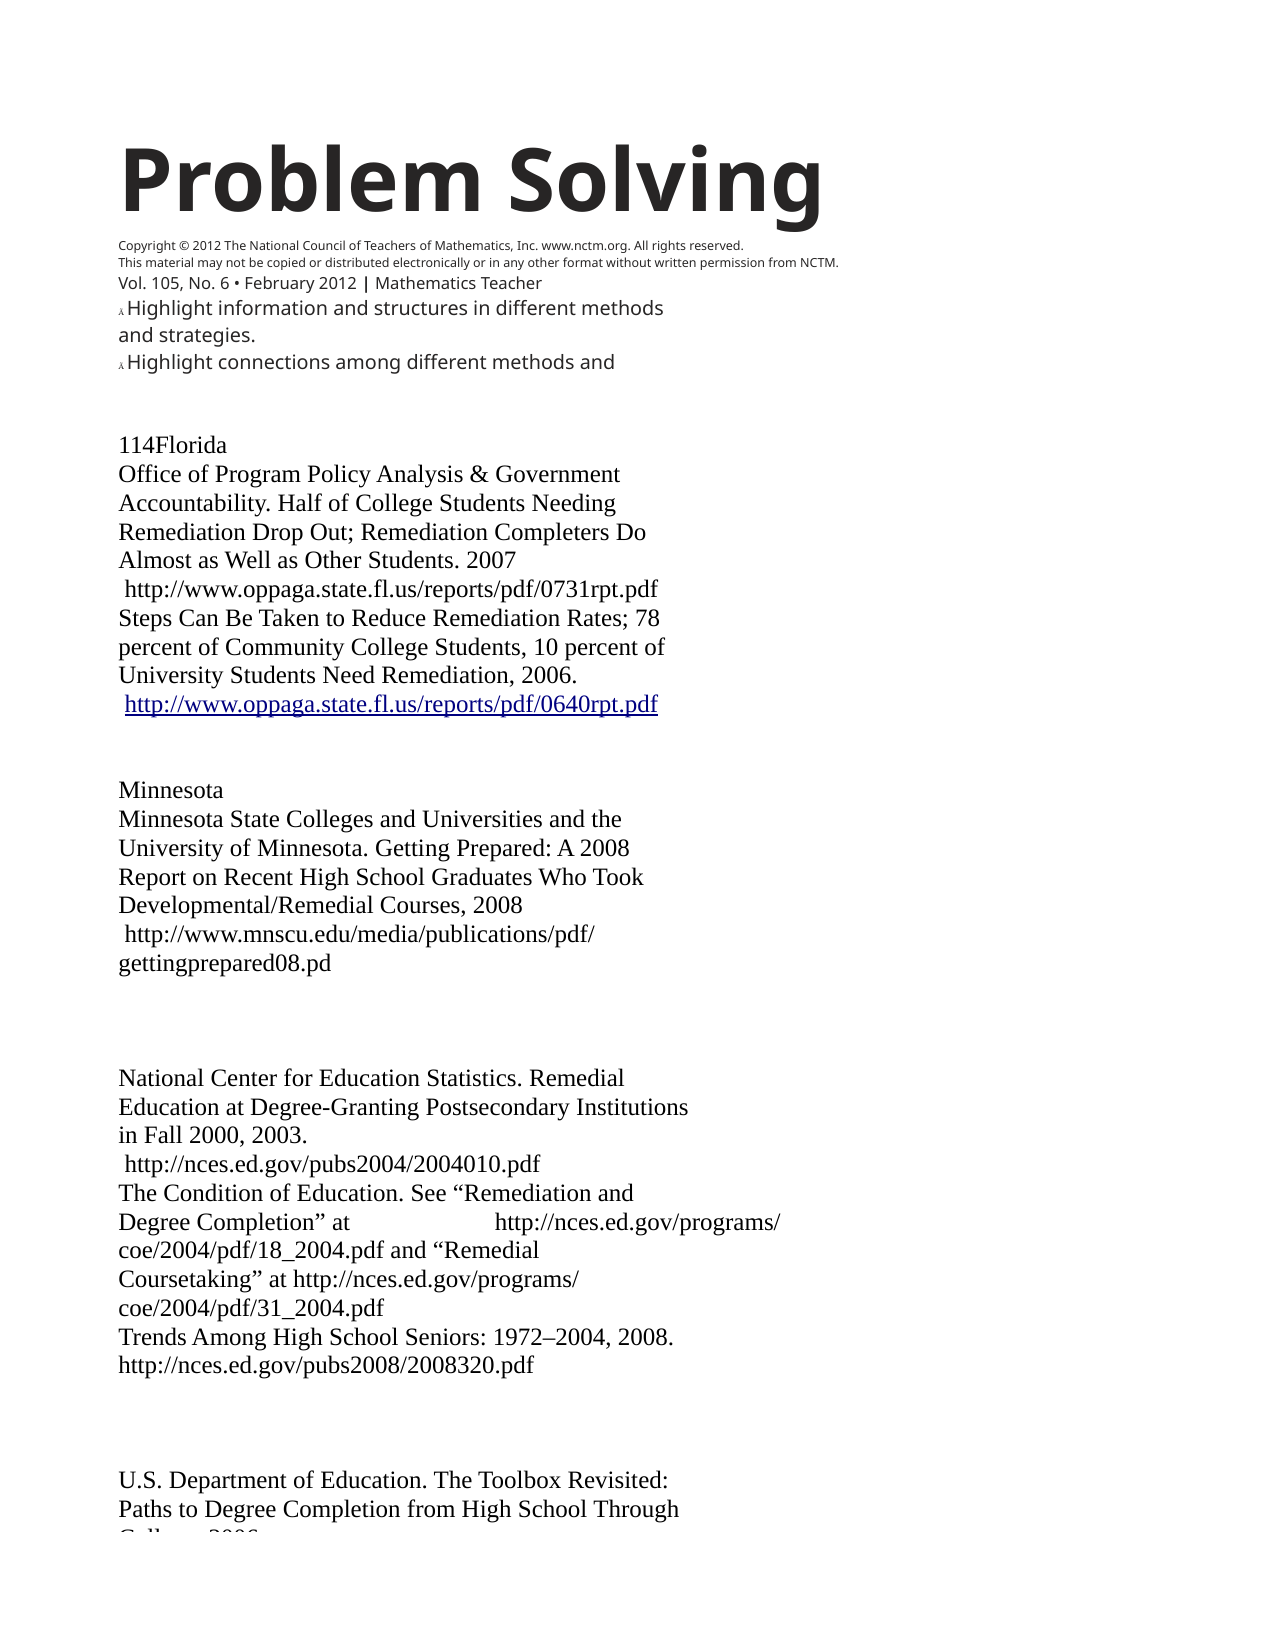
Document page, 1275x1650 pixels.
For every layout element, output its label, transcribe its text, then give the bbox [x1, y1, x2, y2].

text Copyright © 2012 The National Council of Teachers of Mathematics, Inc. www.nctm.org. All rights reserved. [118, 237, 1157, 254]
text Vol. 105, No. 6 • February 2012 | Mathematics Teacher [118, 271, 1157, 294]
text  Highlight connections among different methods and [118, 348, 1157, 375]
text This material may not be copied or distributed electronically or in any other format without written permission from NCTM. [118, 254, 1157, 271]
text and strategies. [118, 321, 1157, 348]
text Problem Solving [118, 118, 1157, 237]
text  Highlight information and structures in different methods [118, 294, 1157, 321]
